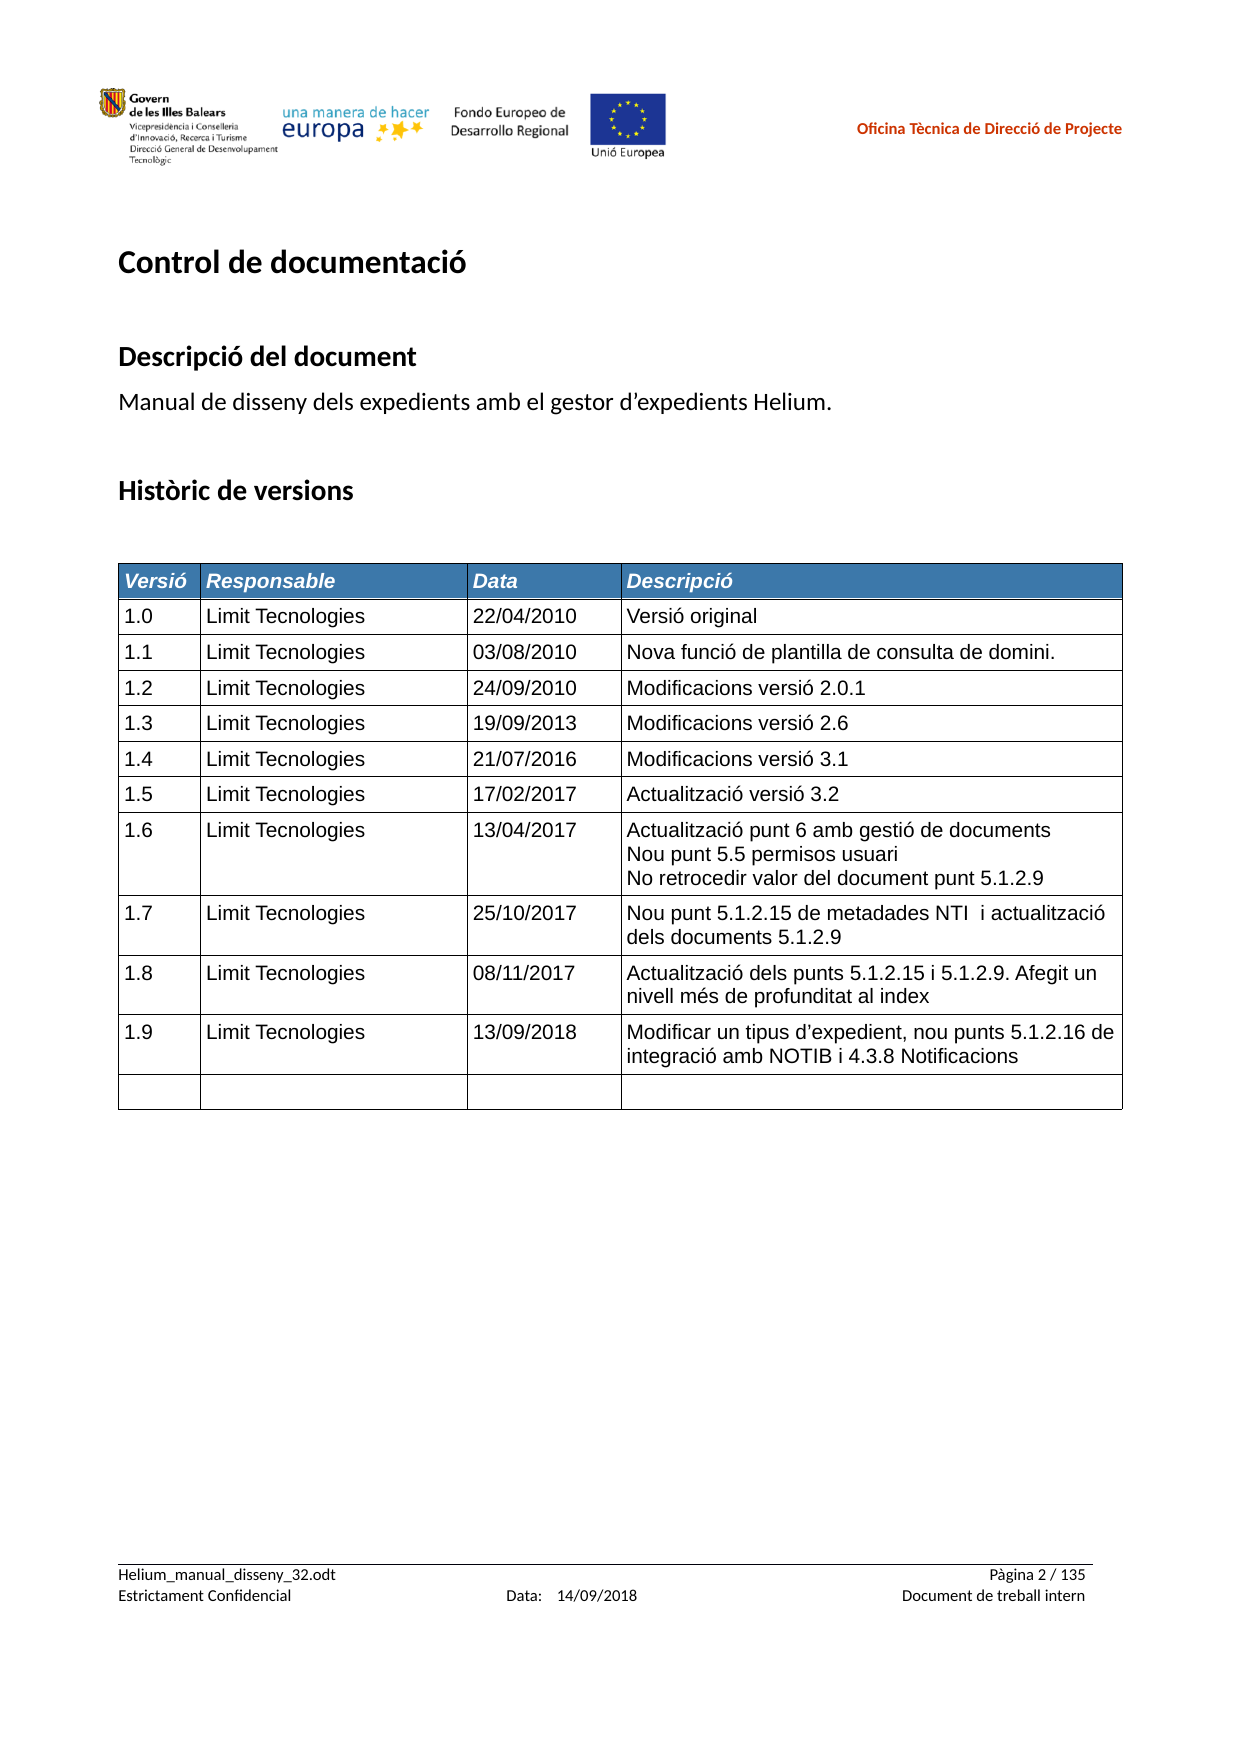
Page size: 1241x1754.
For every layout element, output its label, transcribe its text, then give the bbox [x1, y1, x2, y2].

table_cell [622, 1075, 1122, 1109]
table_cell Limit Tecnologies [201, 671, 467, 705]
table_cell [201, 1075, 467, 1109]
table_cell 24/09/2010 [468, 671, 621, 705]
text Descripció del document [118, 338, 1122, 373]
table_cell [119, 1075, 200, 1109]
table_cell 1.2 [119, 671, 200, 705]
table_cell Actualització punt 6 amb gestió de documents Nou punt 5.5 permisos usuari No retrocedir valor del document punt 5.1.2.9 [622, 813, 1122, 895]
table_cell 1.1 [119, 635, 200, 669]
table_cell 22/04/2010 [468, 600, 621, 634]
table_cell Limit Tecnologies [201, 742, 467, 776]
table_cell Limit Tecnologies [201, 706, 467, 741]
table_cell Limit Tecnologies [201, 600, 467, 634]
table_cell 1.0 [119, 600, 200, 634]
table_cell Versió original [622, 600, 1122, 634]
table_cell Modificacions versió 2.0.1 [622, 671, 1122, 705]
picture [99, 87, 668, 166]
table_cell Modificacions versió 2.6 [622, 706, 1122, 741]
table_cell 1.8 [119, 956, 200, 1014]
table_cell 25/10/2017 [468, 896, 621, 954]
table_cell Modificar un tipus d’expedient, nou punts 5.1.2.16 de integració amb NOTIB i 4.3.8 Notificacions [622, 1015, 1122, 1073]
table_cell 1.7 [119, 896, 200, 954]
text Manual de disseny dels expedients amb el gestor d’expedients Helium. [118, 386, 1122, 416]
text Històric de versions [118, 472, 1122, 507]
table_header Versió [119, 564, 200, 598]
table_cell 1.5 [119, 777, 200, 812]
table_header Responsable [201, 564, 467, 598]
table_cell Limit Tecnologies [201, 813, 467, 895]
table_cell Nova funció de plantilla de consulta de domini. [622, 635, 1122, 669]
table_header Data [468, 564, 621, 598]
table_header Descripció [622, 564, 1122, 598]
table_cell 1.3 [119, 706, 200, 741]
table_cell 1.6 [119, 813, 200, 895]
table_cell Limit Tecnologies [201, 635, 467, 669]
table_cell Limit Tecnologies [201, 896, 467, 954]
table_cell Nou punt 5.1.2.15 de metadades NTI i actualització dels documents 5.1.2.9 [622, 896, 1122, 954]
table_cell 13/09/2018 [468, 1015, 621, 1073]
table_cell 08/11/2017 [468, 956, 621, 1014]
table_cell Limit Tecnologies [201, 777, 467, 812]
table_cell 03/08/2010 [468, 635, 621, 669]
table_cell 17/02/2017 [468, 777, 621, 812]
table_cell Actualització dels punts 5.1.2.15 i 5.1.2.9. Afegit un nivell més de profunditat al index [622, 956, 1122, 1014]
table_cell Limit Tecnologies [201, 1015, 467, 1073]
table_cell 1.4 [119, 742, 200, 776]
table_cell Modificacions versió 3.1 [622, 742, 1122, 776]
text Control de documentació [118, 241, 1122, 282]
table_cell 1.9 [119, 1015, 200, 1073]
table_cell [468, 1075, 621, 1109]
table_cell 13/04/2017 [468, 813, 621, 895]
table_cell Actualització versió 3.2 [622, 777, 1122, 812]
table_cell 19/09/2013 [468, 706, 621, 741]
table_cell 21/07/2016 [468, 742, 621, 776]
table_cell Limit Tecnologies [201, 956, 467, 1014]
